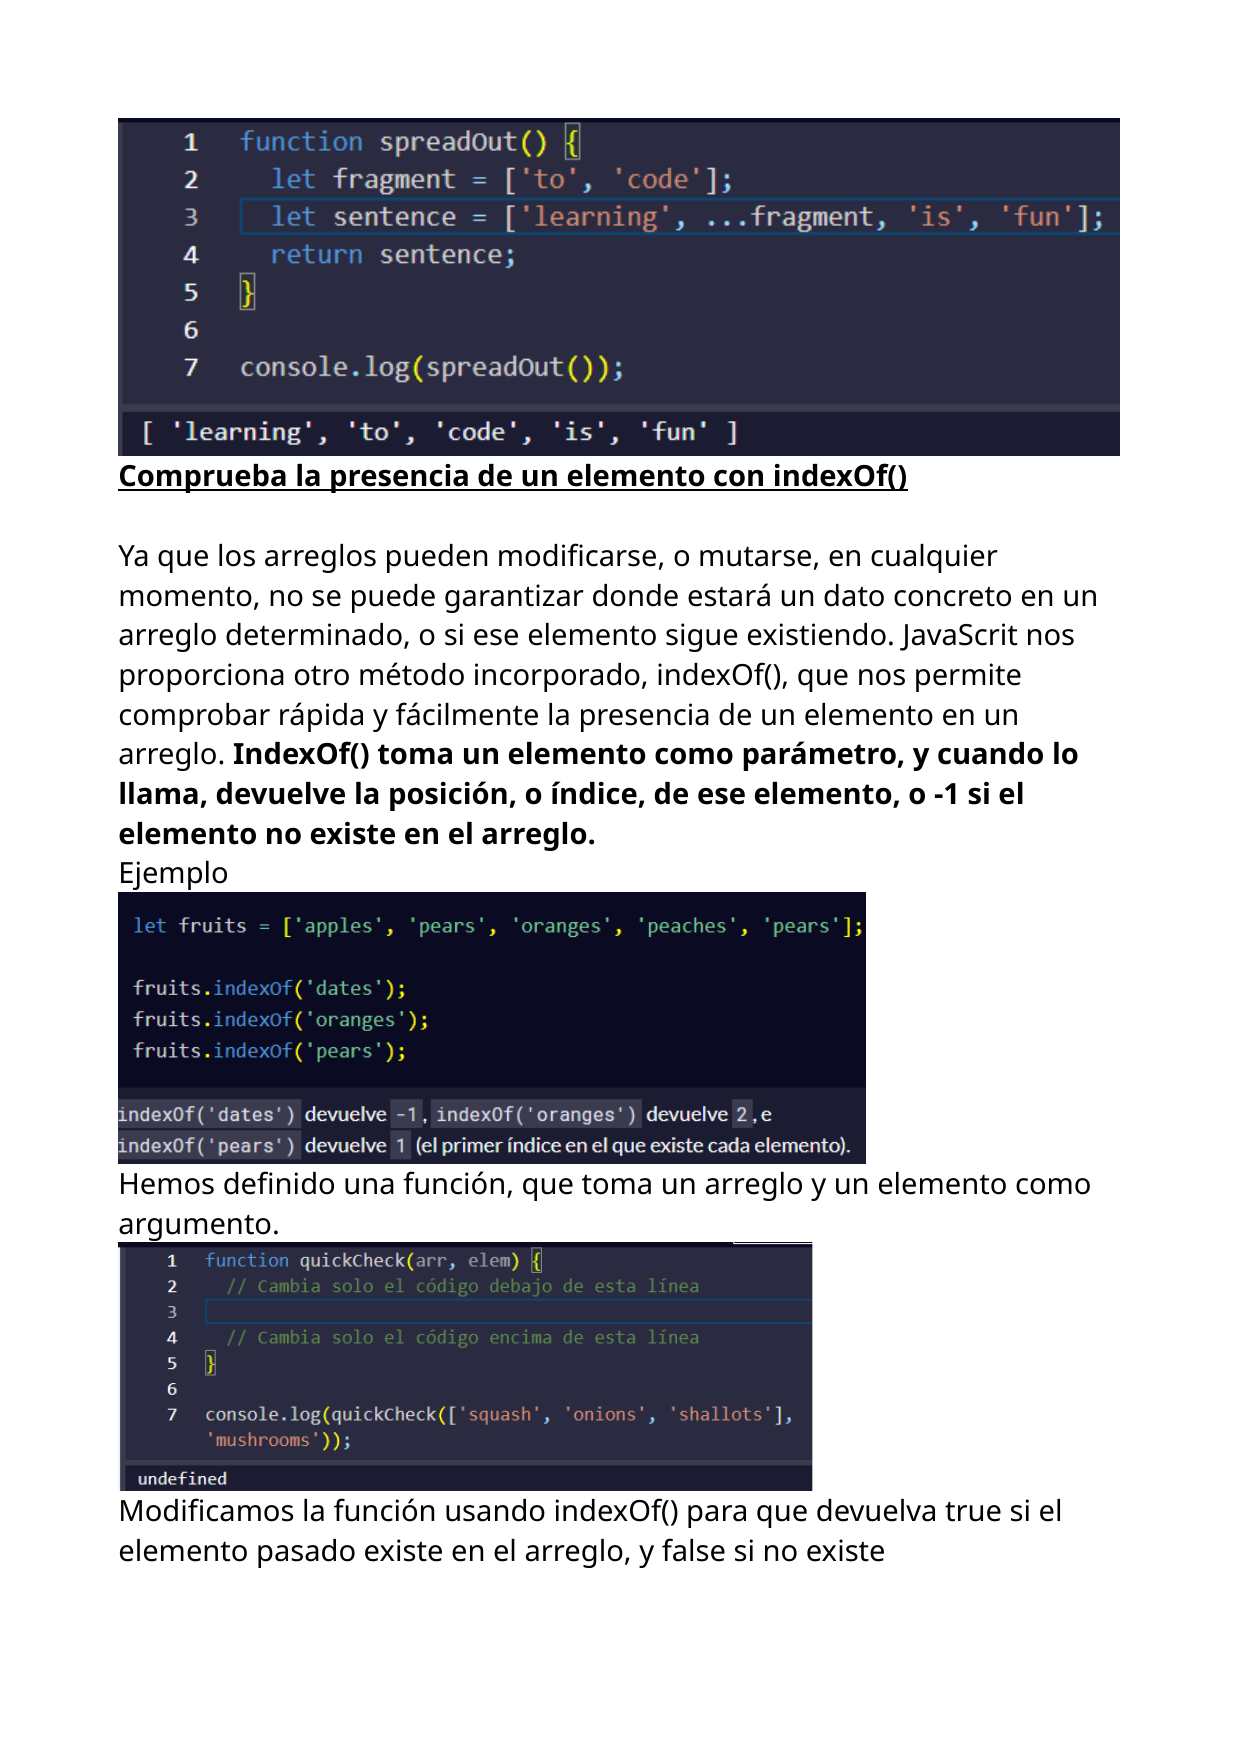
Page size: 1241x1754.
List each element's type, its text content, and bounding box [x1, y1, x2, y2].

text Hemos definido una función, que toma un arreglo y un elemento como argumento. [118, 1163, 1122, 1243]
text Ejemplo [118, 853, 1122, 892]
text Comprueba la presencia de un elemento con indexOf() [118, 456, 1122, 495]
text Ya que los arreglos pueden modificarse, o mutarse, en cualquier momento, no se puede garantizar donde estará un dato concreto en un arreglo determinado, o si ese elemento sigue existiendo. JavaScrit nos proporciona otro método incorporado, indexOf(), que nos permite comprobar rápida y fácilmente la presencia de un elemento en un arreglo. IndexOf() toma un elemento como parámetro, y cuando lo llama, devuelve la posición, o índice, de ese elemento, o -1 si el elemento no existe en el arreglo. [118, 535, 1122, 853]
text Modificamos la función usando indexOf() para que devuelva true si el elemento pasado existe en el arreglo, y false si no existe [118, 1490, 1122, 1569]
